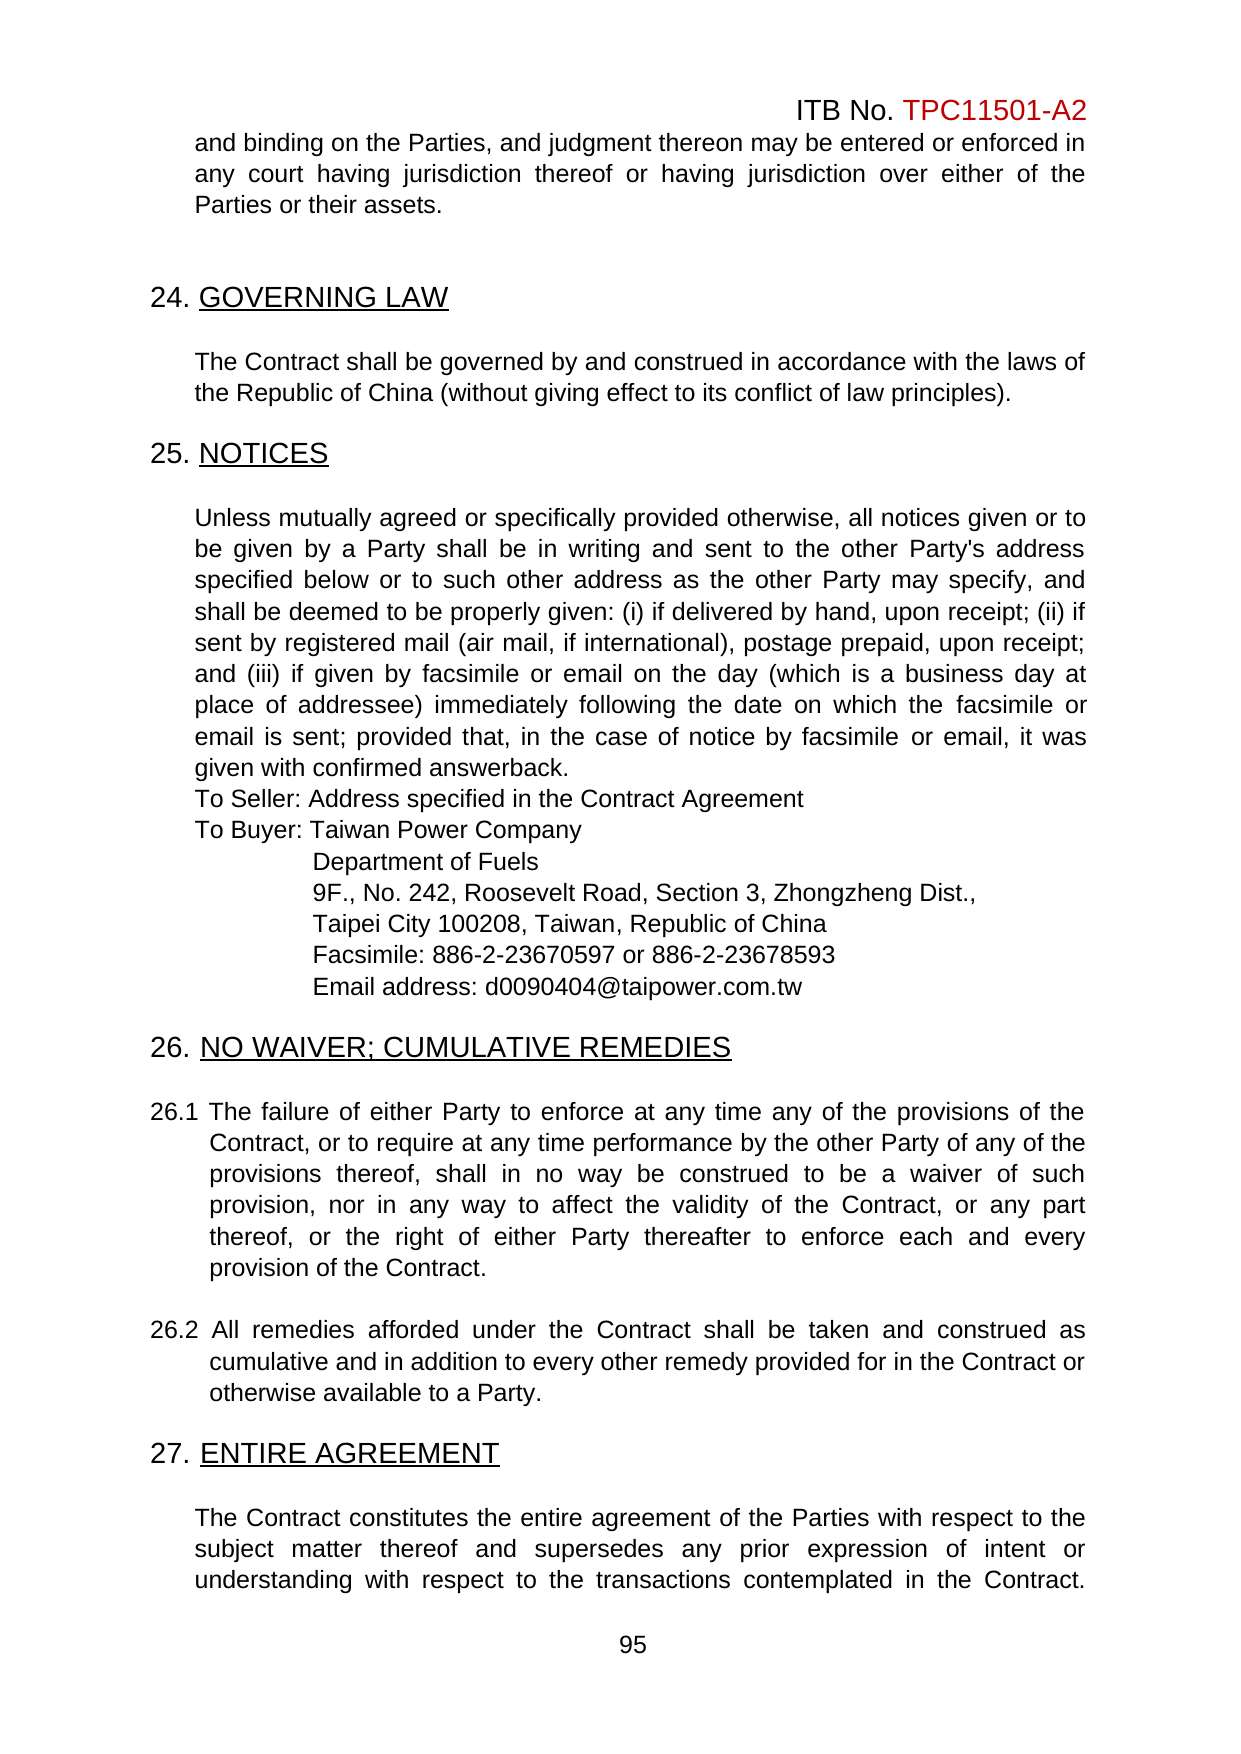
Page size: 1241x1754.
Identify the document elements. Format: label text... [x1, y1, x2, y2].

text and binding on the Parties, and judgment thereon may be entered or enforced in any court having jurisdiction thereof or having jurisdiction over either of the Parties or their assets. [194, 126, 1087, 220]
text Email address: d0090404@taipower.com.tw [150, 970, 1087, 1001]
text 24. GOVERNING LAW [150, 282, 1192, 314]
text 26.2 All remedies afforded under the Contract shall be taken and construed as cumulative and in addition to every other remedy provided for in the Contract or otherwise available to a Party. [150, 1314, 1087, 1407]
text 27. ENTIRE AGREEMENT [150, 1439, 1192, 1470]
text 9F., No. 242, Roosevelt Road, Section 3, Zhongzheng Dist., [150, 876, 1087, 907]
text To Seller: Address specified in the Contract Agreement [194, 782, 1087, 814]
text The Contract constitutes the entire agreement of the Parties with respect to the subject matter thereof and supersedes any prior expression of intent or understanding with respect to the transactions contemplated in the Contract. [194, 1501, 1087, 1595]
text Department of Fuels [150, 845, 1087, 876]
text 25. NOTICES [150, 439, 1087, 470]
text 26.1 The failure of either Party to enforce at any time any of the provisions of the Contract, or to require at any time performance by the other Party of any of the provisions thereof, shall in no way be construed to be a waiver of such provision, nor in any way to affect the validity of the Contract, or any part thereof, or the right of either Party thereafter to enforce each and every provision of the Contract. [150, 1095, 1087, 1282]
text Taipei City 100208, Taiwan, Republic of China [150, 907, 1087, 939]
text 26. NO WAIVER; CUMULATIVE REMEDIES [150, 1032, 1192, 1064]
text Facsimile: 886-2-23670597 or 886-2-23678593 [150, 939, 1087, 970]
text Unless mutually agreed or specifically provided otherwise, all notices given or to be given by a Party shall be in writing and sent to the other Party's address specified below or to such other address as the other Party may specify, and shall be deemed to be properly given: (i) if delivered by hand, upon receipt; (ii) if sent by registered mail (air mail, if international), postage prepaid, upon receipt; and (iii) if given by facsimile or email on the day (which is a business day at place of addressee) immediately following the date on which the facsimile or email is sent; provided that, in the case of notice by facsimile or email, it was given with confirmed answerback. [194, 501, 1087, 782]
text To Buyer: Taiwan Power Company [150, 814, 1087, 845]
text The Contract shall be governed by and construed in accordance with the laws of the Republic of China (without giving effect to its conflict of law principles). [194, 345, 1087, 407]
